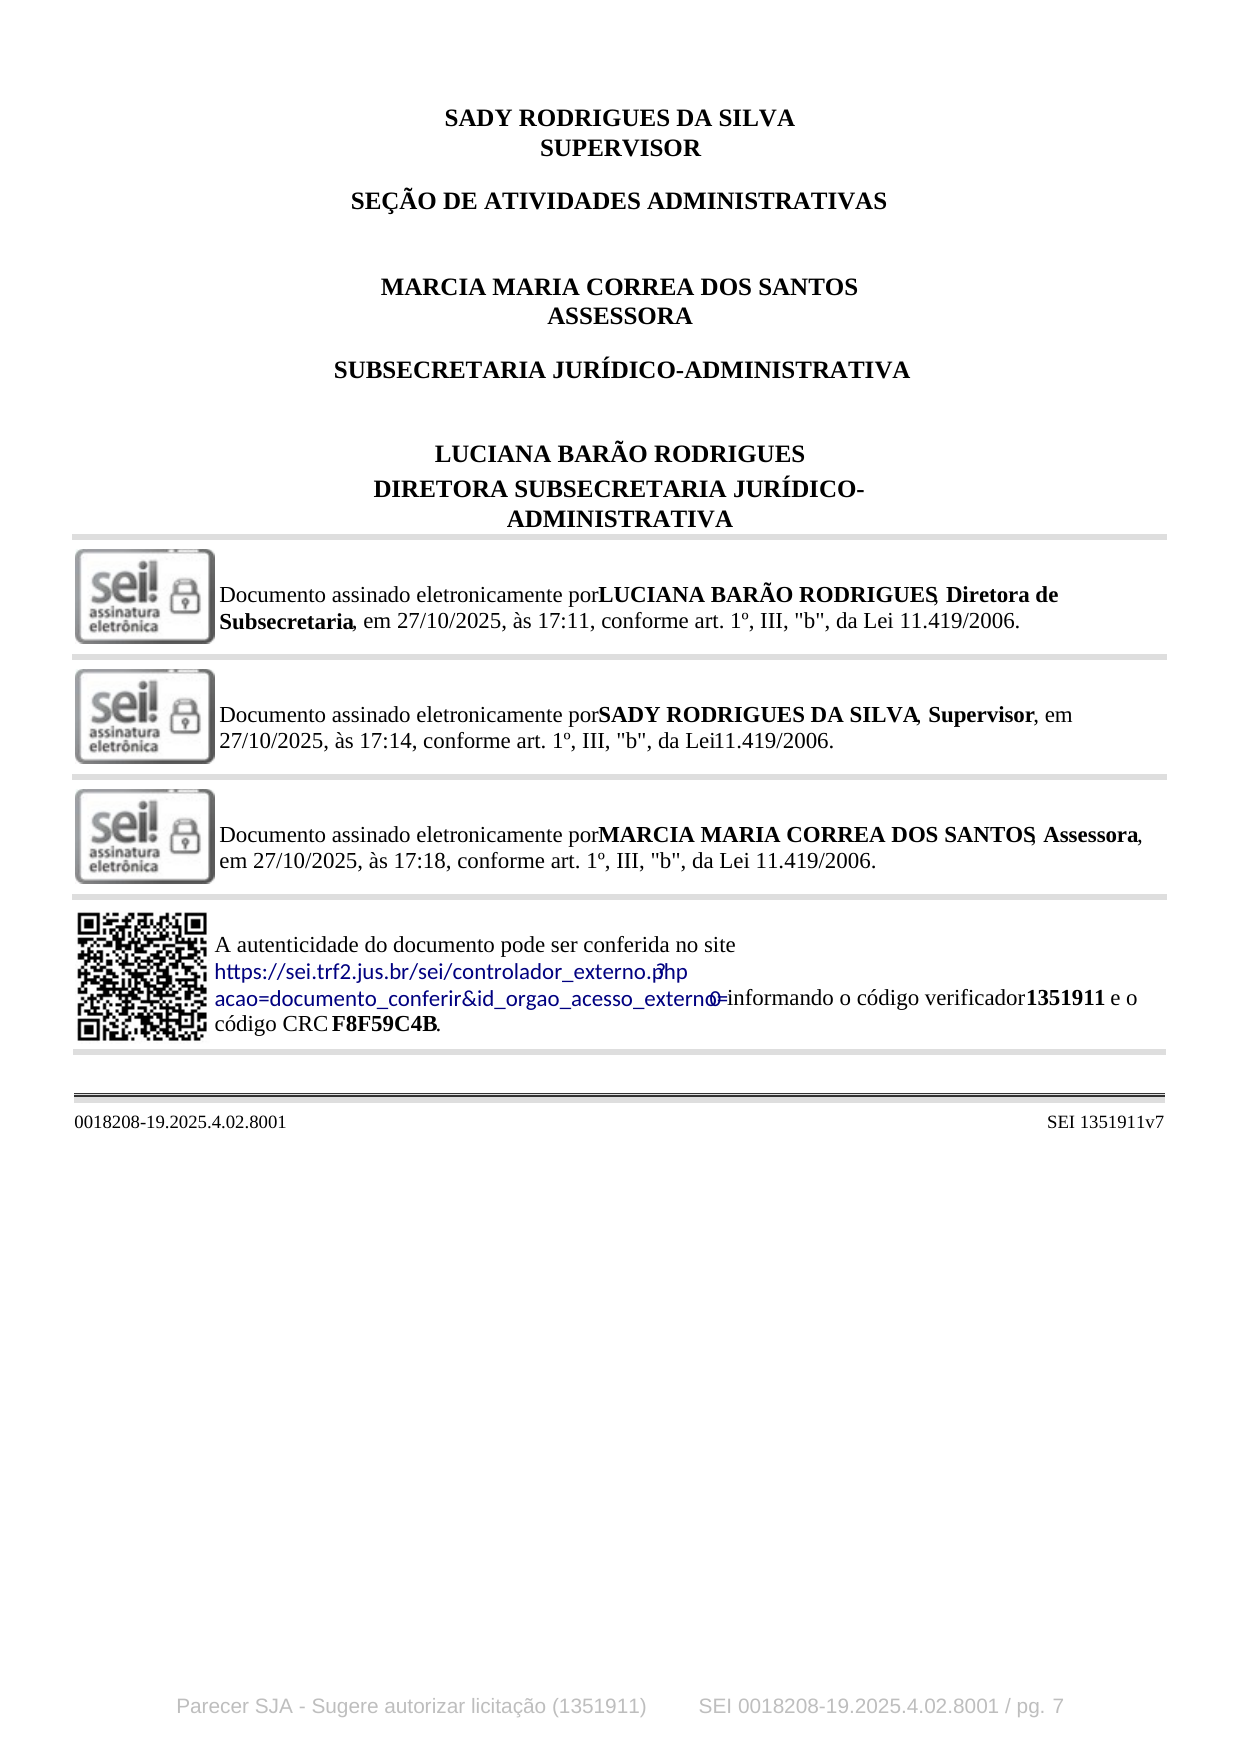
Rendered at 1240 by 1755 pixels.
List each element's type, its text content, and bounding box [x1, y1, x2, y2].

text DIRETORA SUBSECRETARIA JURÍDICO-ADMINISTRATIVA [331, 474, 908, 533]
text SUBSECRETARIA JURÍDICO-ADMINISTRATIVA [308, 355, 930, 384]
text LUCIANA BARÃO RODRIGUES [308, 439, 932, 467]
text SADY RODRIGUES DA SILVA SUPERVISOR [364, 103, 875, 161]
text MARCIA MARIA CORREA DOS SANTOS ASSESSORA [308, 272, 931, 330]
text SEÇÃO DE ATIVIDADES ADMINISTRATIVAS [308, 186, 930, 215]
